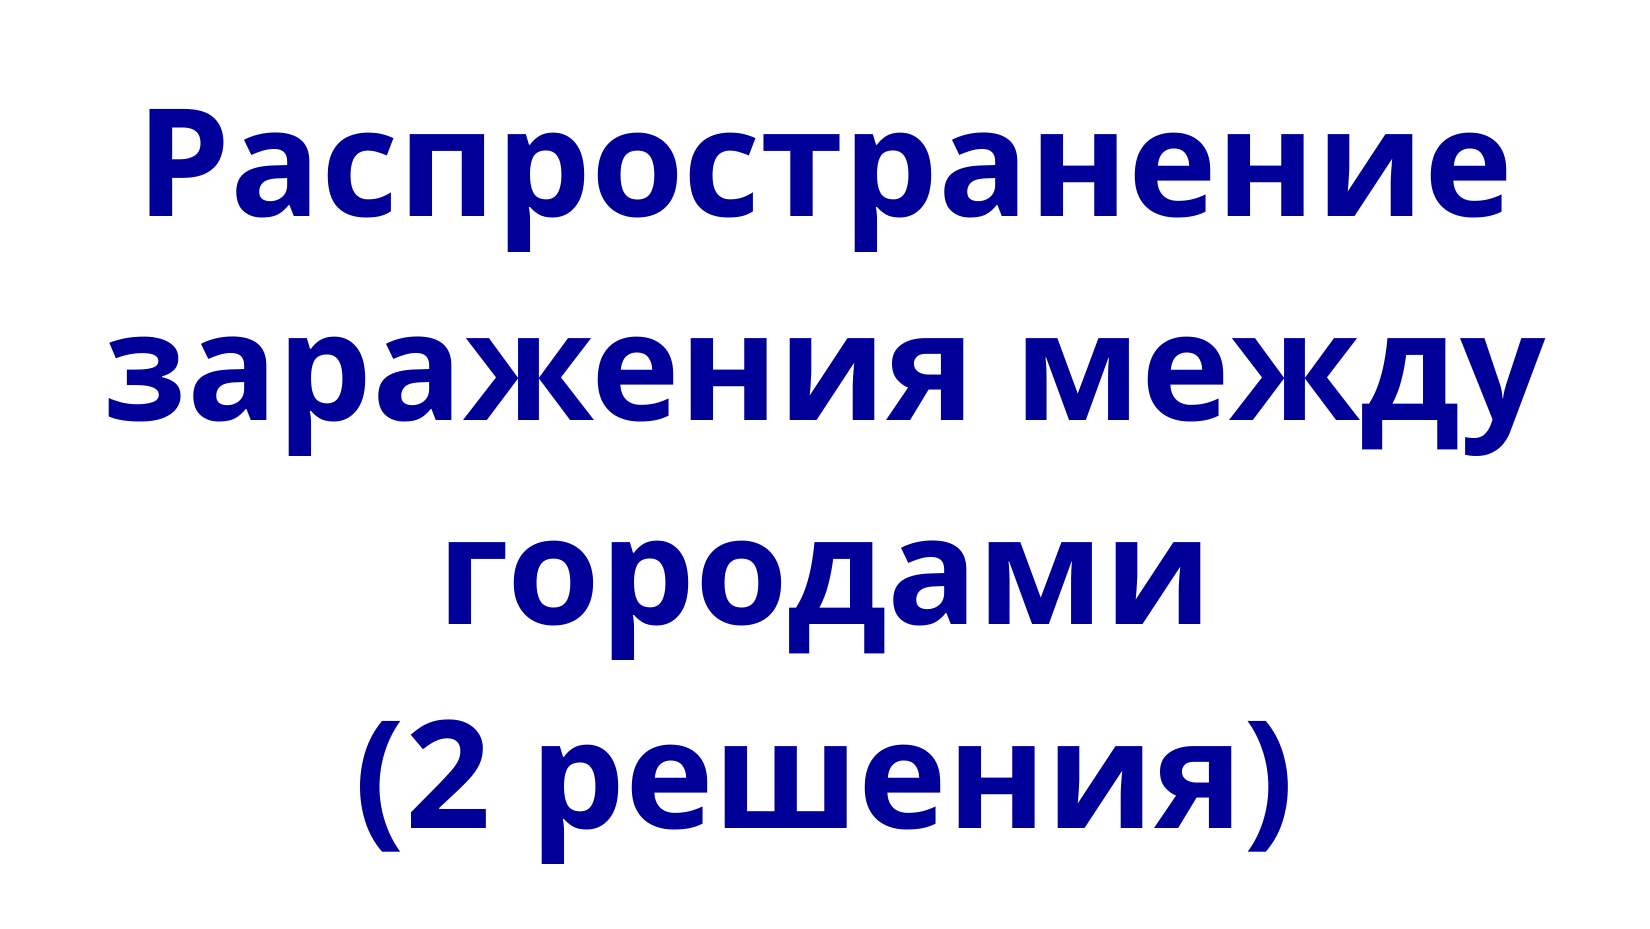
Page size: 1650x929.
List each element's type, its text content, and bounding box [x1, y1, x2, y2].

subtitle Распространение заражения между городами (2 решения) [0, 0, 1650, 929]
